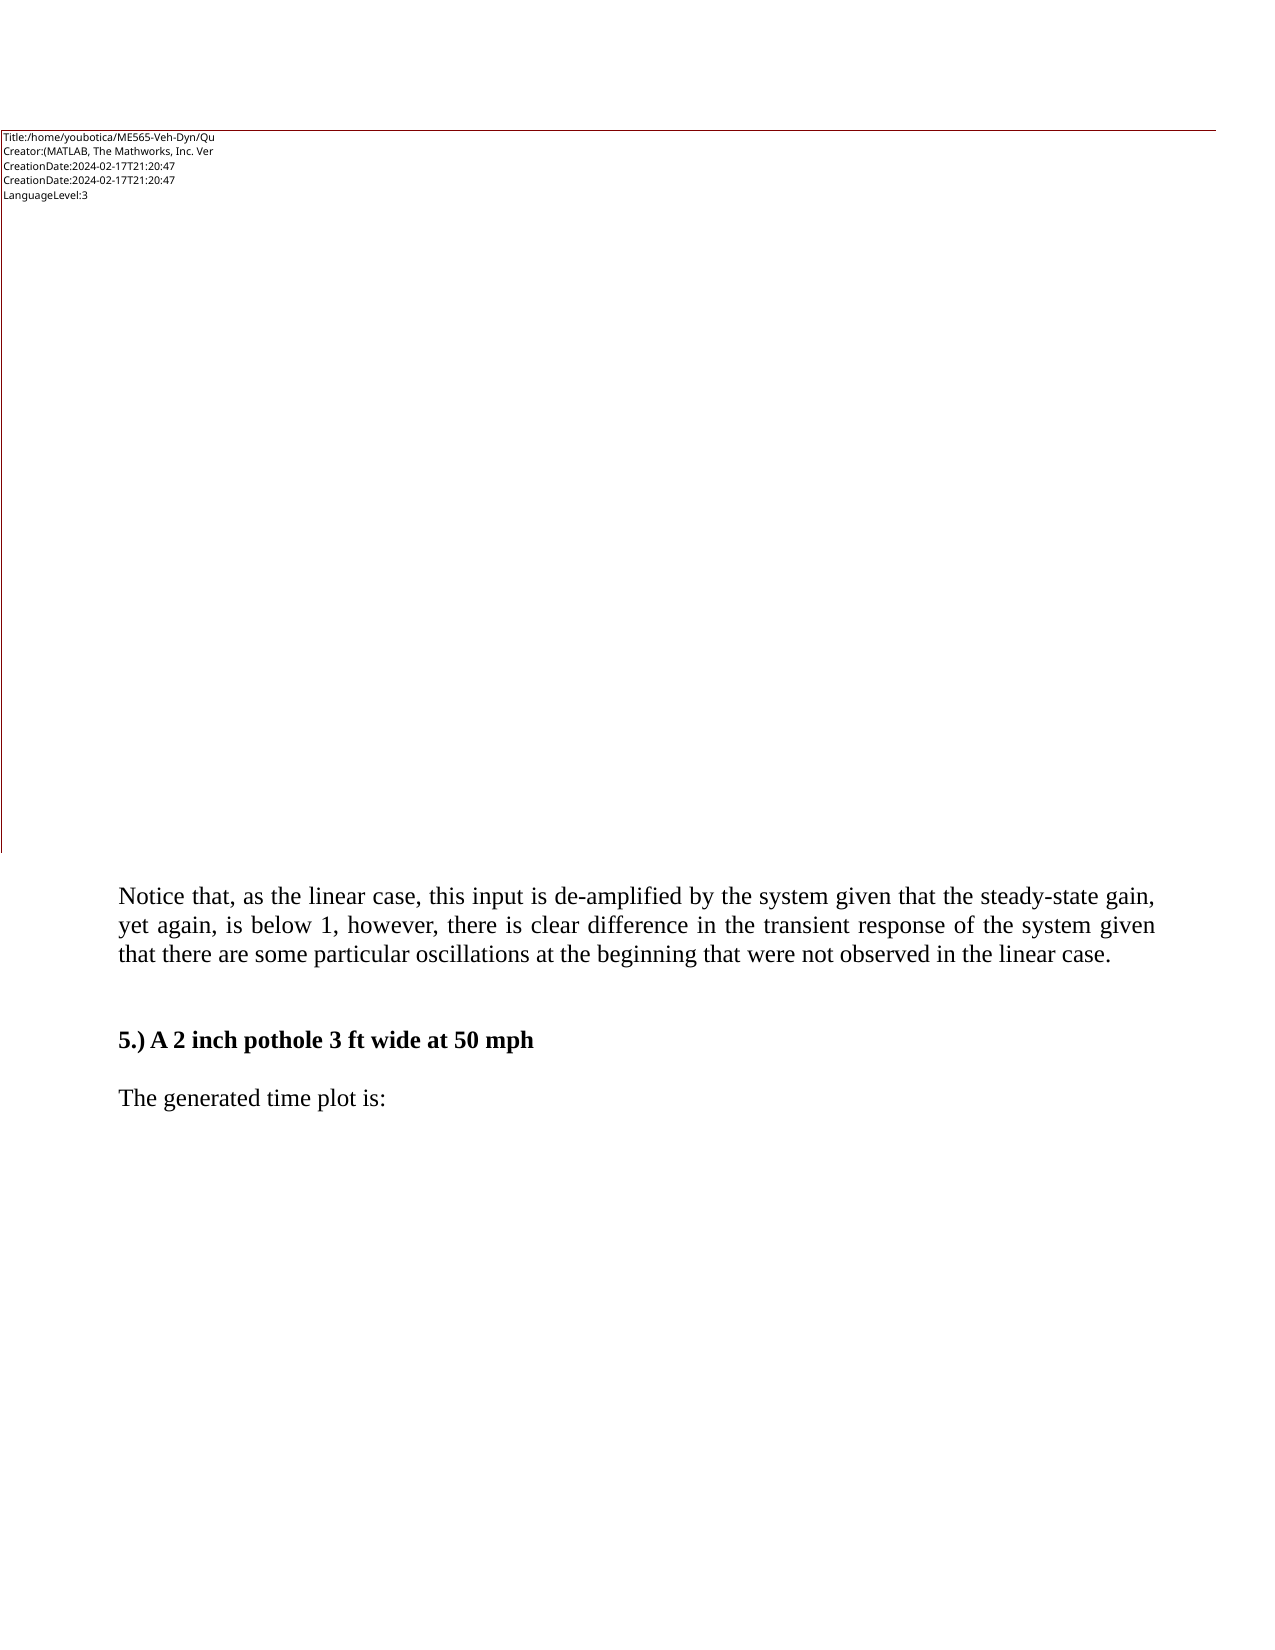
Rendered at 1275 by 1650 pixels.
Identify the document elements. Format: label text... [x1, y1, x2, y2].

text Notice that, as the linear case, this input is de-amplified by the system given that the steady-state gain, yet again, is below 1, however, there is clear difference in the transient response of the system given that there are some particular oscillations at the beginning that were not observed in the linear case. [118, 881, 1157, 968]
text 5.) A 2 inch pothole 3 ft wide at 50 mph [118, 1025, 1157, 1054]
text The generated time plot is: [118, 1083, 1157, 1111]
